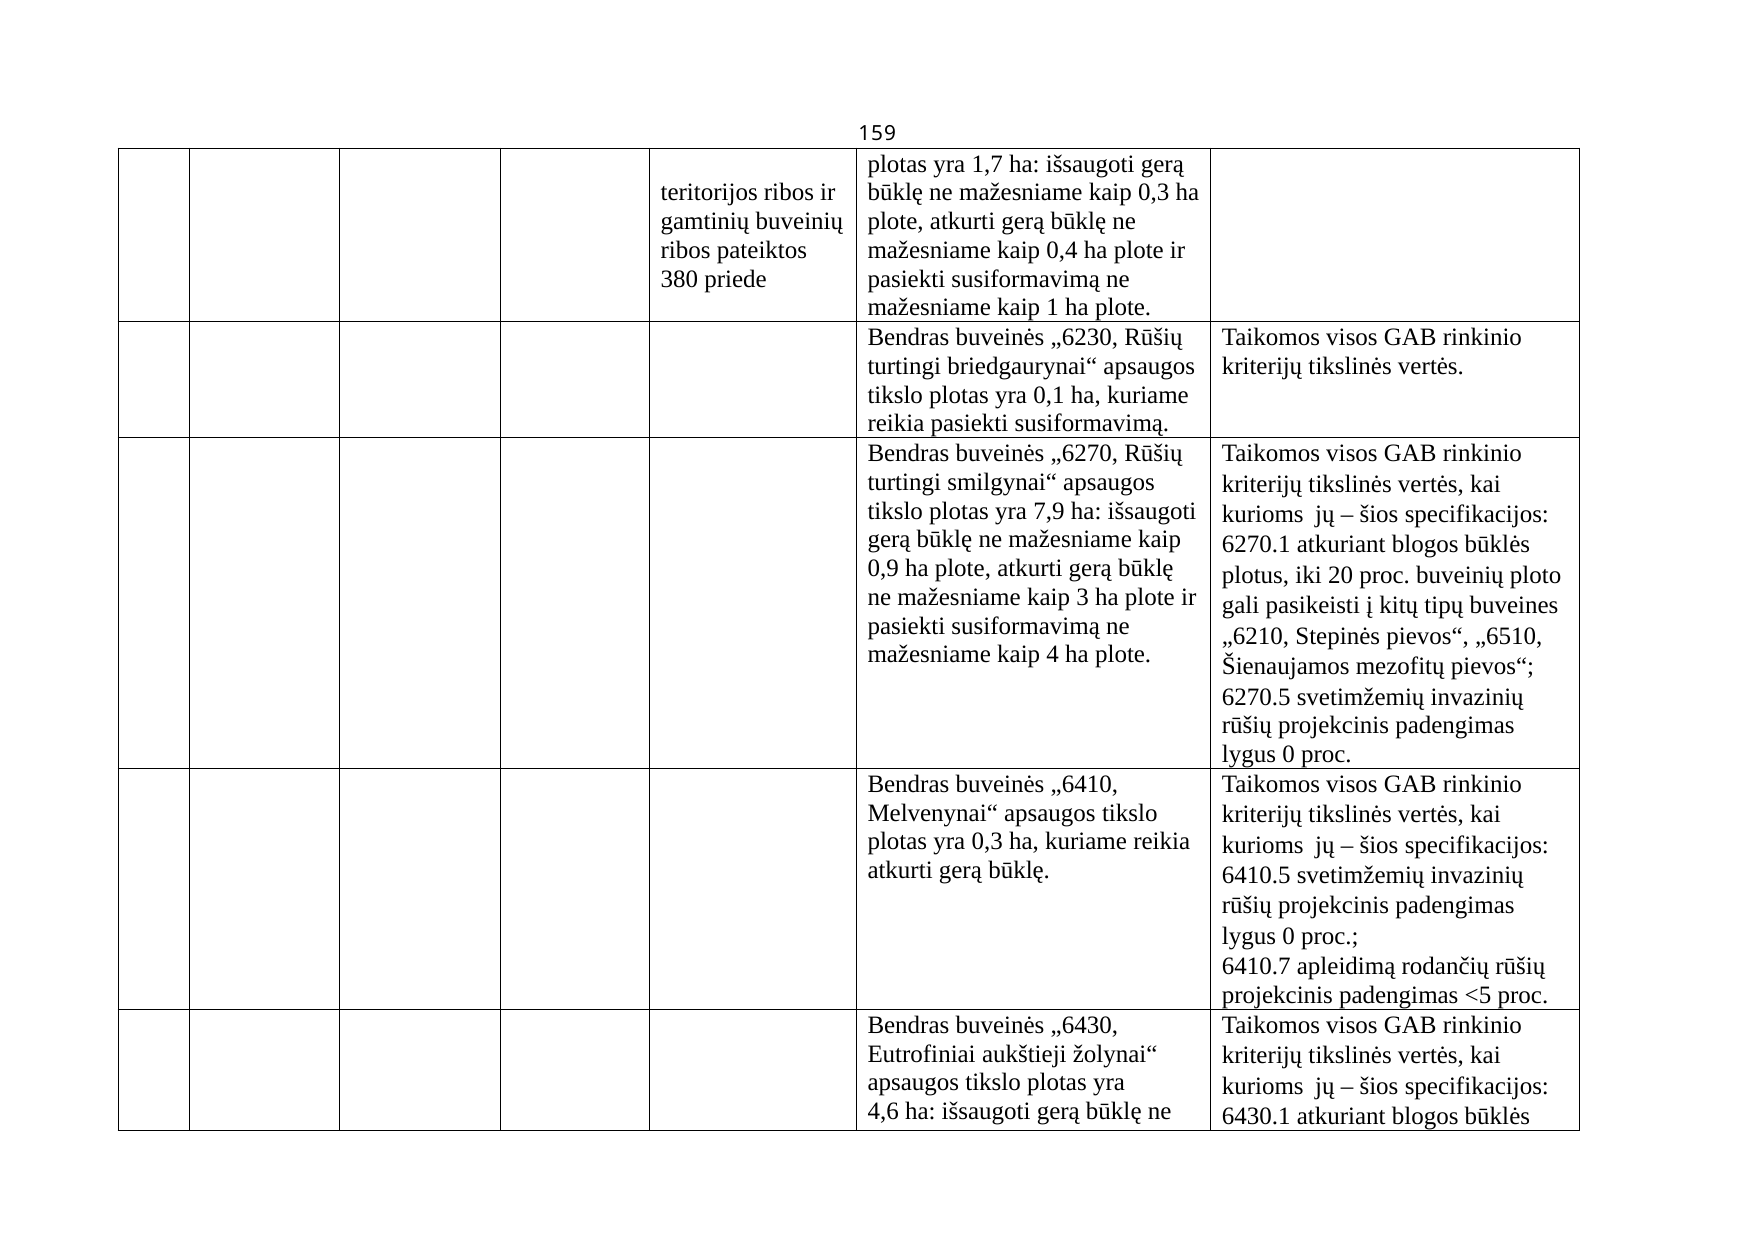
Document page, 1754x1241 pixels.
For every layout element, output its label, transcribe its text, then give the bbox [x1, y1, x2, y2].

table_cell Bendras buveinės „6430, Eutrofiniai aukštieji žolynai“ apsaugos tikslo plotas yra 4,6 ha: išsaugoti gerą būklę ne [857, 1010, 1210, 1130]
table_cell Taikomos visos GAB rinkinio kriterijų tikslinės vertės. [1211, 322, 1579, 437]
table_cell [119, 438, 189, 768]
table_cell [190, 149, 339, 321]
table_cell [340, 769, 500, 1009]
table_cell [190, 1010, 339, 1130]
table_cell [501, 769, 649, 1009]
table_cell [190, 438, 339, 768]
table_cell [190, 322, 339, 437]
table_cell [650, 438, 856, 768]
table_cell [650, 1010, 856, 1130]
table_cell [501, 149, 649, 321]
table_cell plotas yra 1,7 ha: išsaugoti gerą būklę ne mažesniame kaip 0,3 ha plote, atkurti gerą būklę ne mažesniame kaip 0,4 ha plote ir pasiekti susiformavimą ne mažesniame kaip 1 ha plote. [857, 149, 1210, 321]
table_cell [119, 149, 189, 321]
table_cell [340, 1010, 500, 1130]
table_cell [340, 438, 500, 768]
table_cell teritorijos ribos ir gamtinių buveinių ribos pateiktos 380 priede [650, 149, 856, 321]
table_cell [501, 1010, 649, 1130]
table_cell [501, 438, 649, 768]
table_cell [340, 322, 500, 437]
table_cell [340, 149, 500, 321]
table_cell Taikomos visos GAB rinkinio kriterijų tikslinės vertės, kai kurioms jų – šios specifikacijos: 6410.5 svetimžemių invazinių rūšių projekcinis padengimas lygus 0 proc.; 6410.7 apleidimą rodančių rūšių projekcinis padengimas <5 proc. [1211, 769, 1579, 1009]
table_cell [1211, 149, 1579, 321]
table_cell Bendras buveinės „6270, Rūšių turtingi smilgynai“ apsaugos tikslo plotas yra 7,9 ha: išsaugoti gerą būklę ne mažesniame kaip 0,9 ha plote, atkurti gerą būklę ne mažesniame kaip 3 ha plote ir pasiekti susiformavimą ne mažesniame kaip 4 ha plote. [857, 438, 1210, 768]
table_cell [190, 769, 339, 1009]
table_cell [501, 322, 649, 437]
table_cell Bendras buveinės „6410, Melvenynai“ apsaugos tikslo plotas yra 0,3 ha, kuriame reikia atkurti gerą būklę. [857, 769, 1210, 1009]
table_cell [119, 769, 189, 1009]
table_cell Taikomos visos GAB rinkinio kriterijų tikslinės vertės, kai kurioms jų – šios specifikacijos: 6430.1 atkuriant blogos būklės [1211, 1010, 1579, 1130]
table_cell [119, 1010, 189, 1130]
table_cell Bendras buveinės „6230, Rūšių turtingi briedgaurynai“ apsaugos tikslo plotas yra 0,1 ha, kuriame reikia pasiekti susiformavimą. [857, 322, 1210, 437]
table_cell [119, 322, 189, 437]
table_cell [650, 769, 856, 1009]
table_cell Taikomos visos GAB rinkinio kriterijų tikslinės vertės, kai kurioms jų – šios specifikacijos: 6270.1 atkuriant blogos būklės plotus, iki 20 proc. buveinių ploto gali pasikeisti į kitų tipų buveines „6210, Stepinės pievos“, „6510, Šienaujamos mezofitų pievos“; 6270.5 svetimžemių invazinių rūšių projekcinis padengimas lygus 0 proc. [1211, 438, 1579, 768]
table_cell [650, 322, 856, 437]
